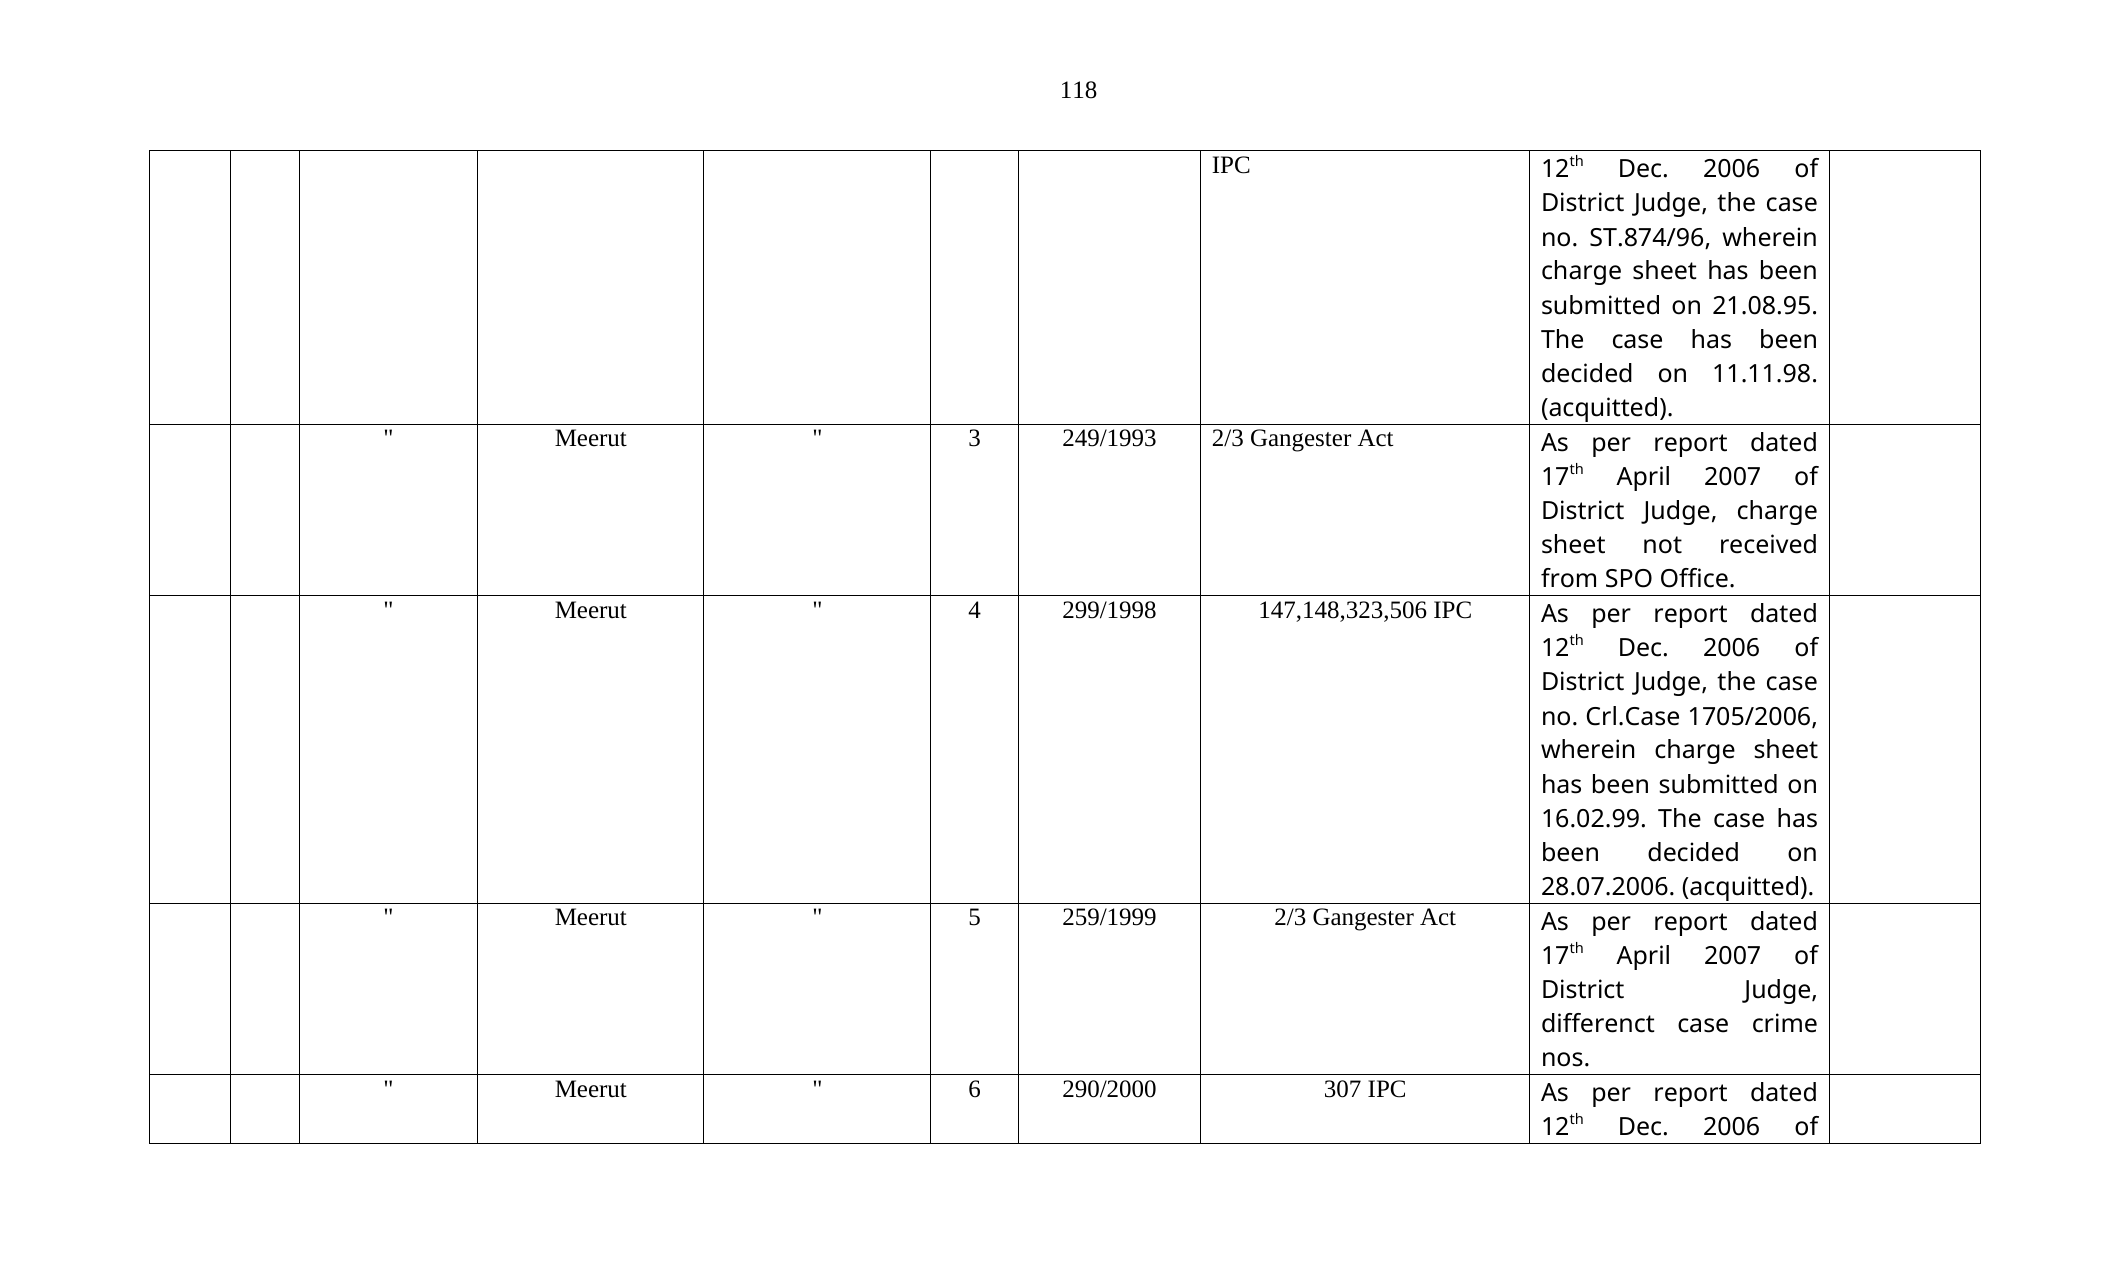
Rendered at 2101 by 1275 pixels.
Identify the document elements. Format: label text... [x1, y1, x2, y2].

table_cell [1019, 151, 1200, 423]
table_cell [1830, 151, 1980, 423]
table_cell [231, 425, 299, 595]
table_cell 2/3 Gangester Act [1201, 904, 1529, 1074]
table_cell As per report dated 17th April 2007 of District Judge, differenct case crime nos. [1530, 904, 1829, 1074]
table_cell " [704, 596, 930, 902]
table_cell [150, 1075, 230, 1143]
table_cell [231, 904, 299, 1074]
table_cell 12th Dec. 2006 of District Judge, the case no. ST.874/96, wherein charge sheet has been submitted on 21.08.95. The case has been decided on 11.11.98. (acquitted). [1530, 151, 1829, 423]
table_cell 259/1999 [1019, 904, 1200, 1074]
table_cell 6 [931, 1075, 1018, 1143]
table_cell Meerut [478, 904, 703, 1074]
table_cell As per report dated 12th Dec. 2006 of District Judge, the case no. Crl.Case 1705/2006, wherein charge sheet has been submitted on 16.02.99. The case has been decided on 28.07.2006. (acquitted). [1530, 596, 1829, 902]
table_cell " [704, 1075, 930, 1143]
table_cell [704, 151, 930, 423]
table_cell 2/3 Gangester Act [1201, 425, 1529, 595]
table_cell 299/1998 [1019, 596, 1200, 902]
table_cell [931, 151, 1018, 423]
table_cell Meerut [478, 425, 703, 595]
table_cell 307 IPC [1201, 1075, 1529, 1143]
table_cell " [300, 596, 477, 902]
table_cell [1830, 1075, 1980, 1143]
table_cell [231, 1075, 299, 1143]
table_cell [150, 425, 230, 595]
table_cell [231, 596, 299, 902]
table_cell [150, 904, 230, 1074]
table_cell As per report dated 17th April 2007 of District Judge, charge sheet not received from SPO Office. [1530, 425, 1829, 595]
table_cell 3 [931, 425, 1018, 595]
table_cell [150, 151, 230, 423]
table_cell " [300, 425, 477, 595]
table_cell As per report dated 12th Dec. 2006 of [1530, 1075, 1829, 1143]
table_cell " [704, 904, 930, 1074]
table_cell " [704, 425, 930, 595]
table_cell [1830, 904, 1980, 1074]
table_cell Meerut [478, 596, 703, 902]
table_cell 5 [931, 904, 1018, 1074]
table_cell " [300, 1075, 477, 1143]
table_cell Meerut [478, 1075, 703, 1143]
table_cell 249/1993 [1019, 425, 1200, 595]
table_cell 290/2000 [1019, 1075, 1200, 1143]
table_cell [478, 151, 703, 423]
table_cell 147,148,323,506 IPC [1201, 596, 1529, 902]
table_cell [1830, 425, 1980, 595]
table_cell " [300, 904, 477, 1074]
table_cell [231, 151, 299, 423]
table_cell IPC [1201, 151, 1529, 423]
table_cell [1830, 596, 1980, 902]
table_cell [300, 151, 477, 423]
table_cell [150, 596, 230, 902]
table_cell 4 [931, 596, 1018, 902]
